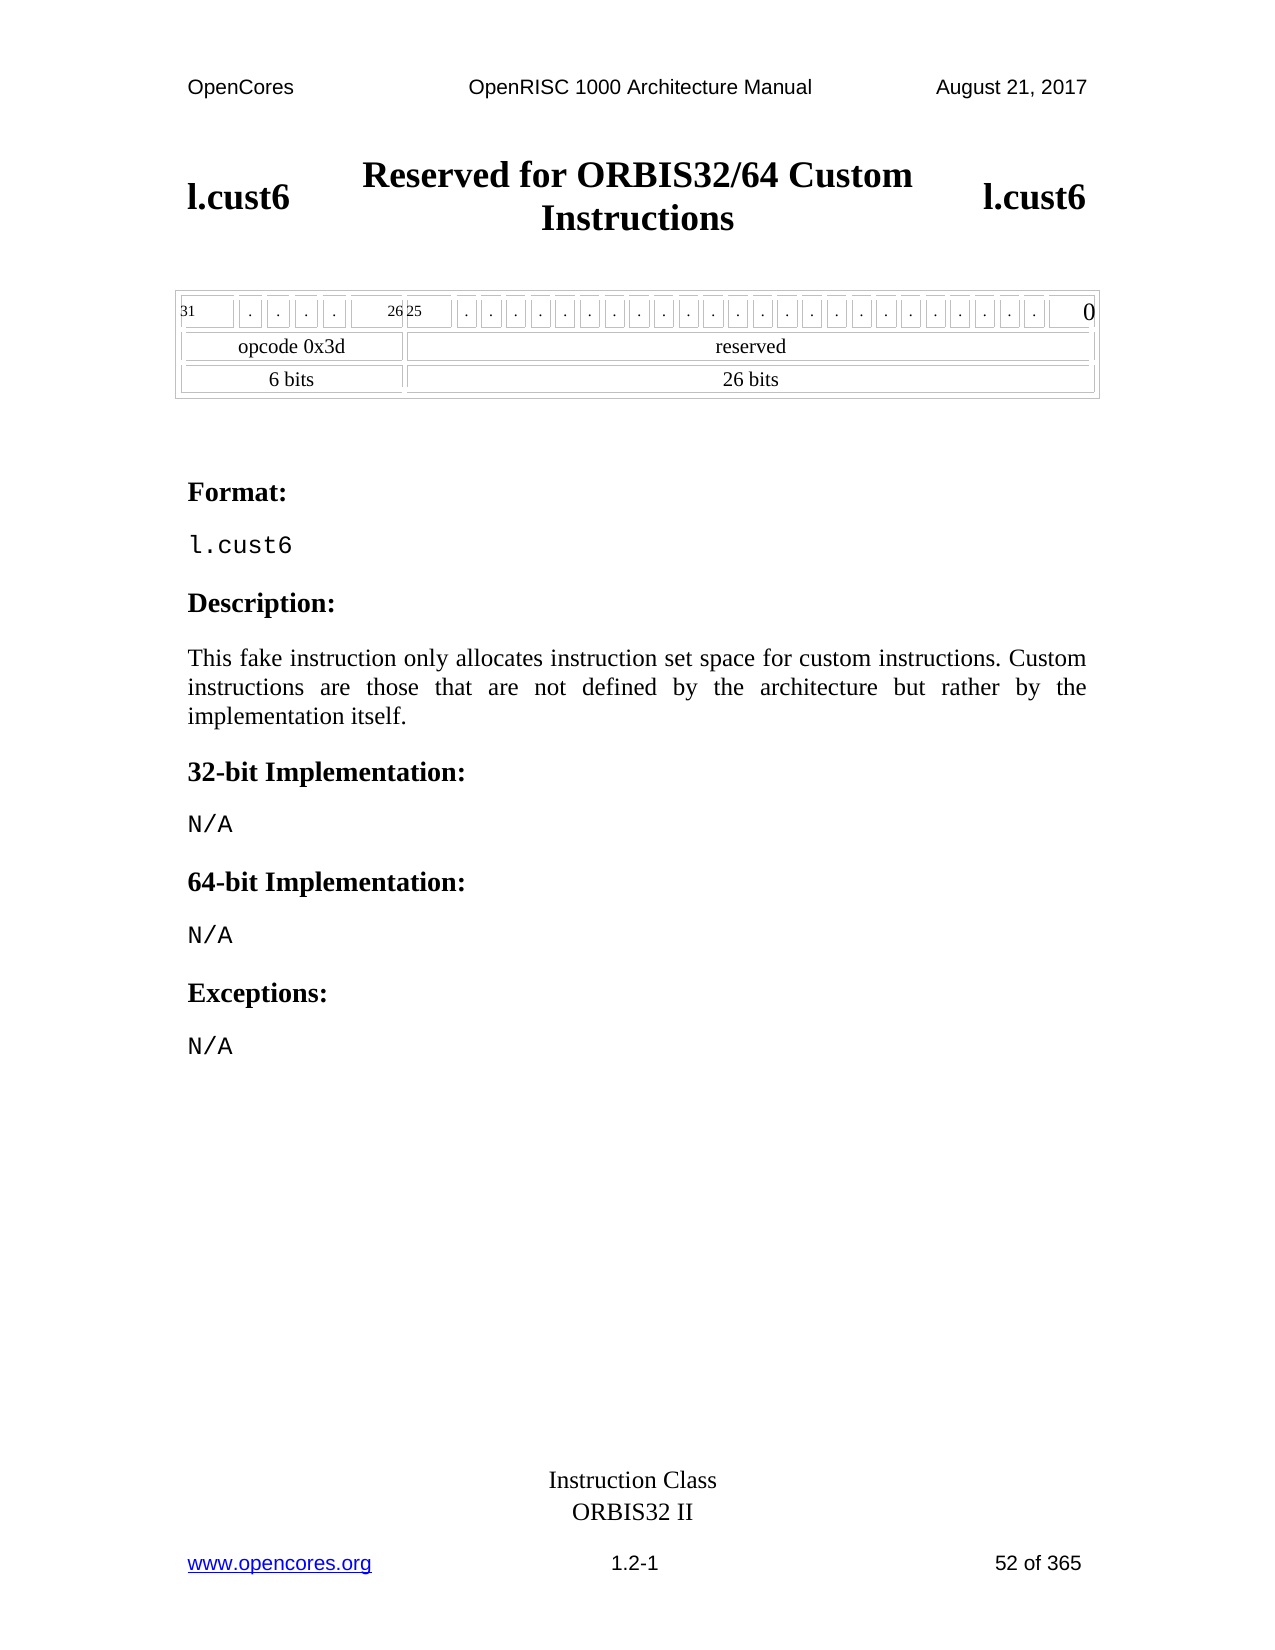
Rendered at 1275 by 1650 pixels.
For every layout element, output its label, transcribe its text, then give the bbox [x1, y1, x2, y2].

text N/A [187, 923, 1087, 951]
text N/A [187, 1033, 1087, 1062]
text Format: [187, 475, 1087, 508]
text This fake instruction only allocates instruction set space for custom instructions. Custom instructions are those that are not defined by the architecture but rather by the implementation itself. [187, 643, 1087, 730]
text Description: [187, 586, 1087, 618]
text 32-bit Implementation: [187, 755, 1087, 787]
text Exceptions: [187, 976, 1087, 1008]
text l.cust6 [187, 533, 1087, 561]
text N/A [187, 812, 1087, 840]
text 64-bit Implementation: [187, 865, 1087, 898]
